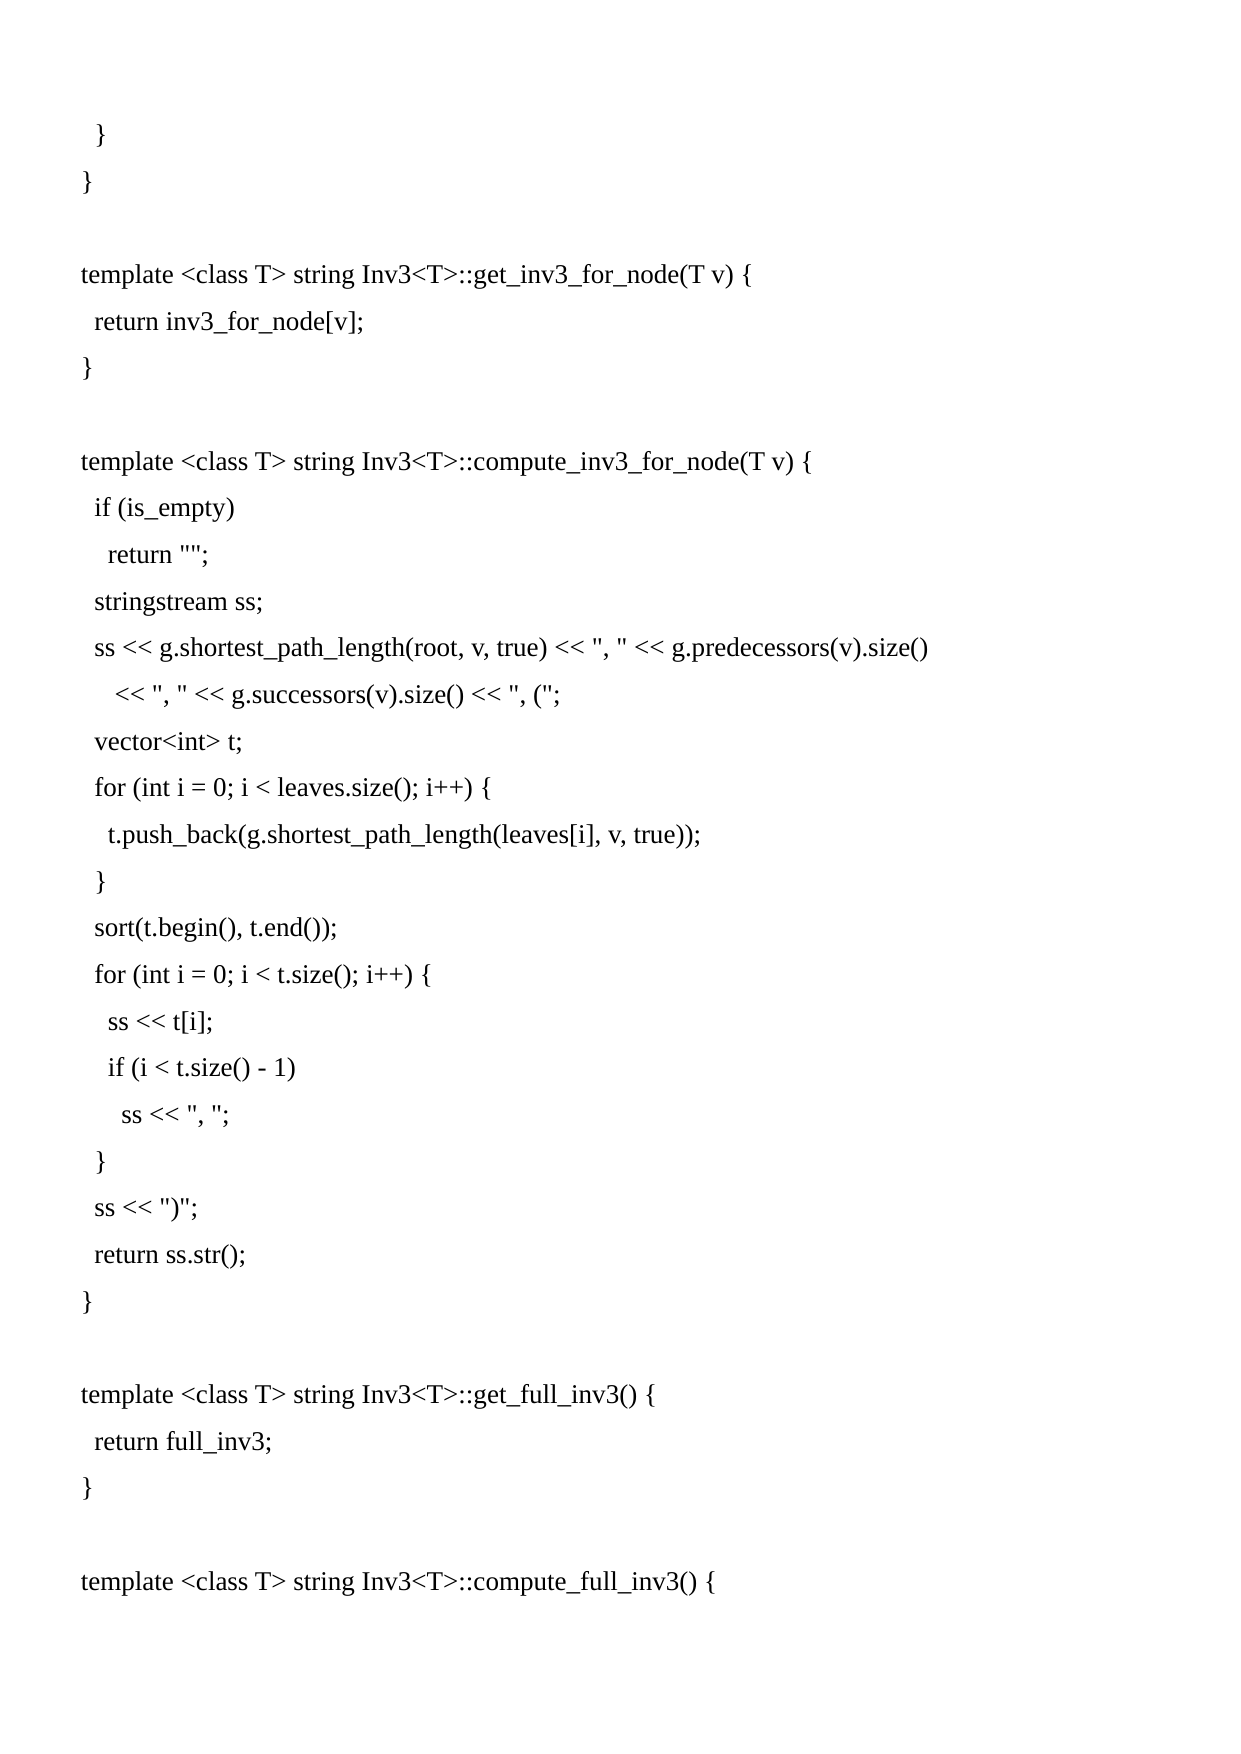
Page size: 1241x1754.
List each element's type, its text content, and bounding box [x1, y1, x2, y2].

list ss << t[i]; [81, 1005, 1122, 1036]
list ss << ", "; [81, 1098, 1122, 1129]
list return ""; [81, 538, 1122, 569]
list } [81, 118, 1122, 149]
list vector<int> t; [81, 725, 1122, 756]
list sort(t.begin(), t.end()); [81, 911, 1122, 943]
list << ", " << g.successors(v).size() << ", ("; [81, 678, 1122, 709]
list return inv3_for_node[v]; [81, 305, 1122, 336]
list stringstream ss; [81, 585, 1122, 616]
list } [81, 165, 1122, 196]
list template <class T> string Inv3<T>::get_full_inv3() { [81, 1378, 1122, 1409]
list t.push_back(g.shortest_path_length(leaves[i], v, true)); [81, 818, 1122, 849]
list } [81, 1471, 1122, 1503]
list } [81, 865, 1122, 896]
list } [81, 351, 1122, 383]
list template <class T> string Inv3<T>::get_inv3_for_node(T v) { [81, 258, 1122, 289]
list if (is_empty) [81, 491, 1122, 523]
list } [81, 1145, 1122, 1176]
list return full_inv3; [81, 1425, 1122, 1456]
list template <class T> string Inv3<T>::compute_full_inv3() { [81, 1565, 1122, 1596]
list ss << g.shortest_path_length(root, v, true) << ", " << g.predecessors(v).size() [81, 631, 1122, 663]
list if (i < t.size() - 1) [81, 1051, 1122, 1083]
list return ss.str(); [81, 1238, 1122, 1269]
list template <class T> string Inv3<T>::compute_inv3_for_node(T v) { [81, 445, 1122, 476]
list for (int i = 0; i < t.size(); i++) { [81, 958, 1122, 989]
list } [81, 1285, 1122, 1316]
list for (int i = 0; i < leaves.size(); i++) { [81, 771, 1122, 803]
list ss << ")"; [81, 1191, 1122, 1223]
